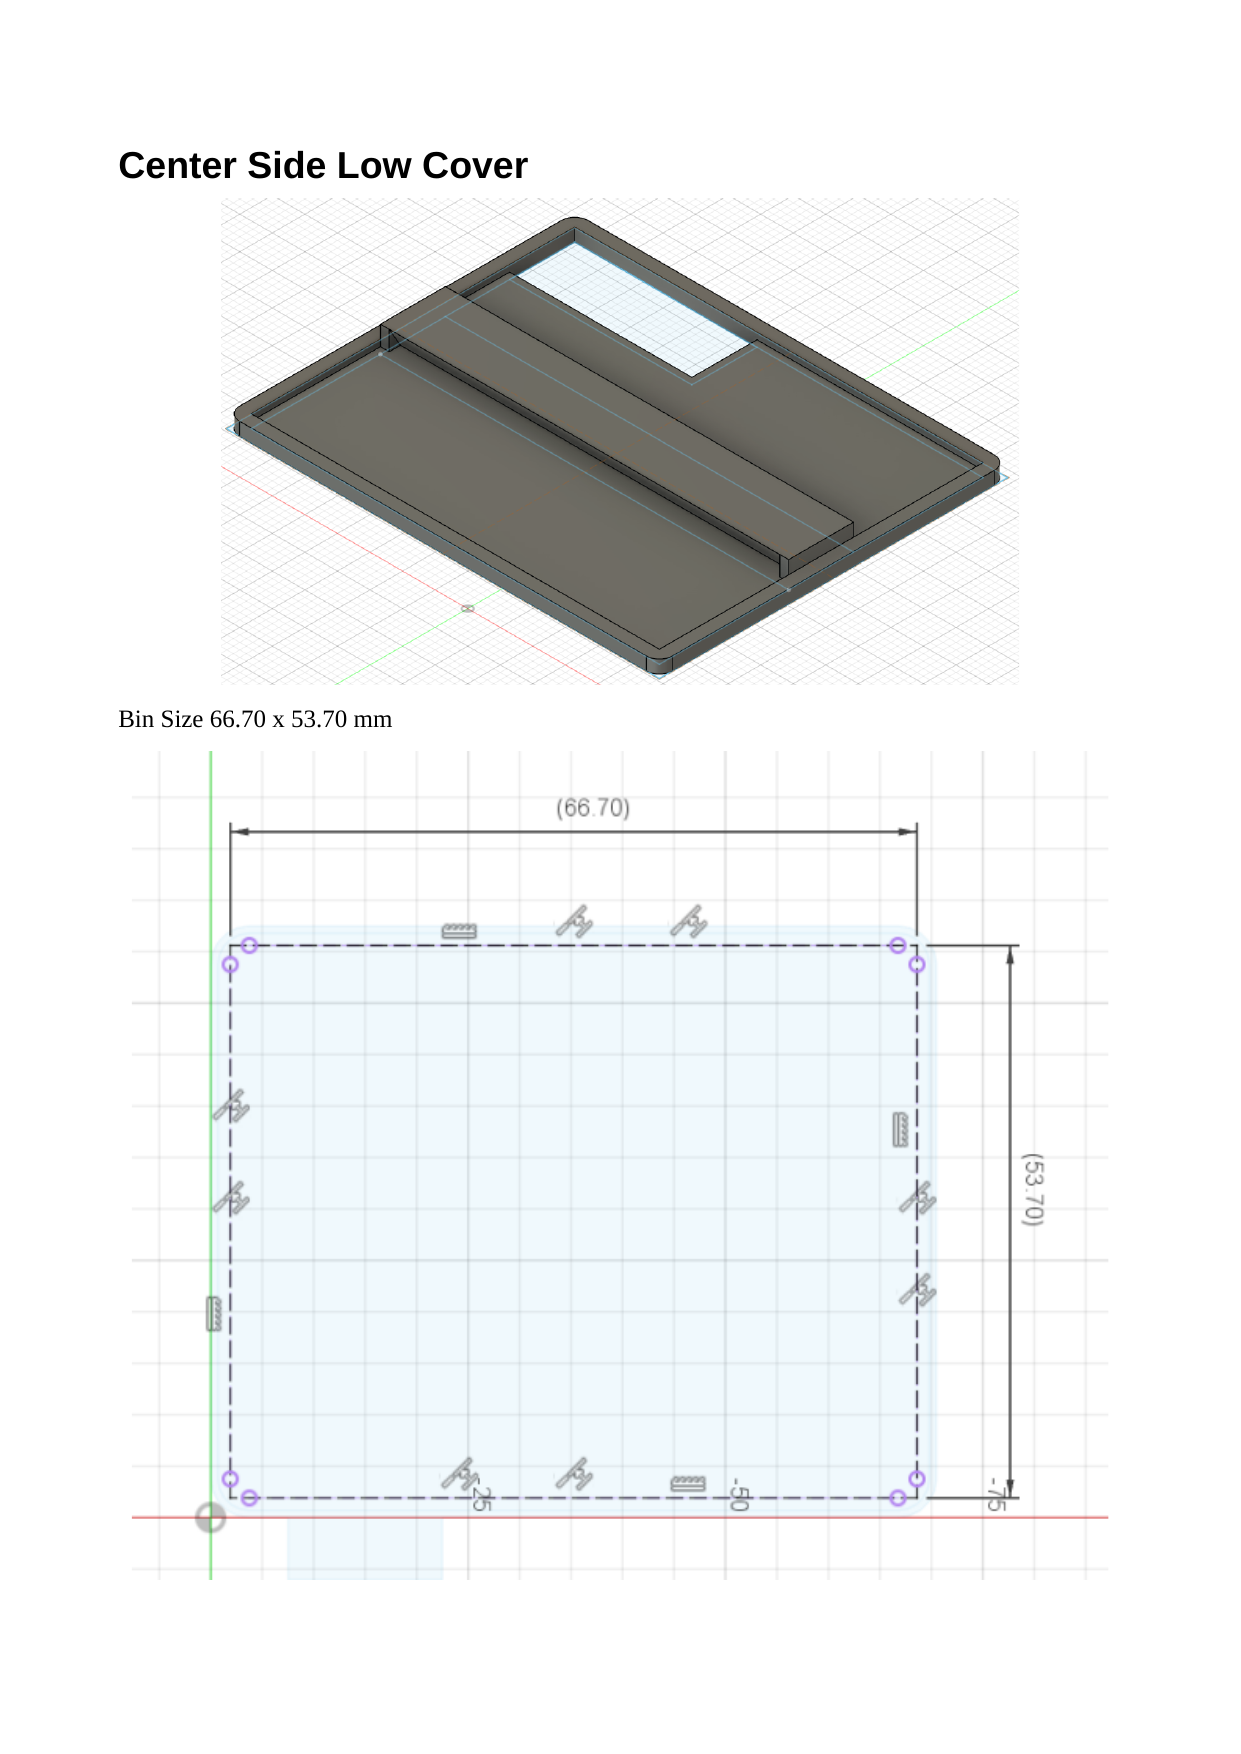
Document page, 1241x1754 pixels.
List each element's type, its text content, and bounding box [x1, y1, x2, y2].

picture [221, 198, 1020, 685]
subtitle Center Side Low Cover [118, 143, 1122, 186]
picture [131, 751, 1109, 1580]
text Bin Size 66.70 x 53.70 mm [118, 704, 1122, 733]
